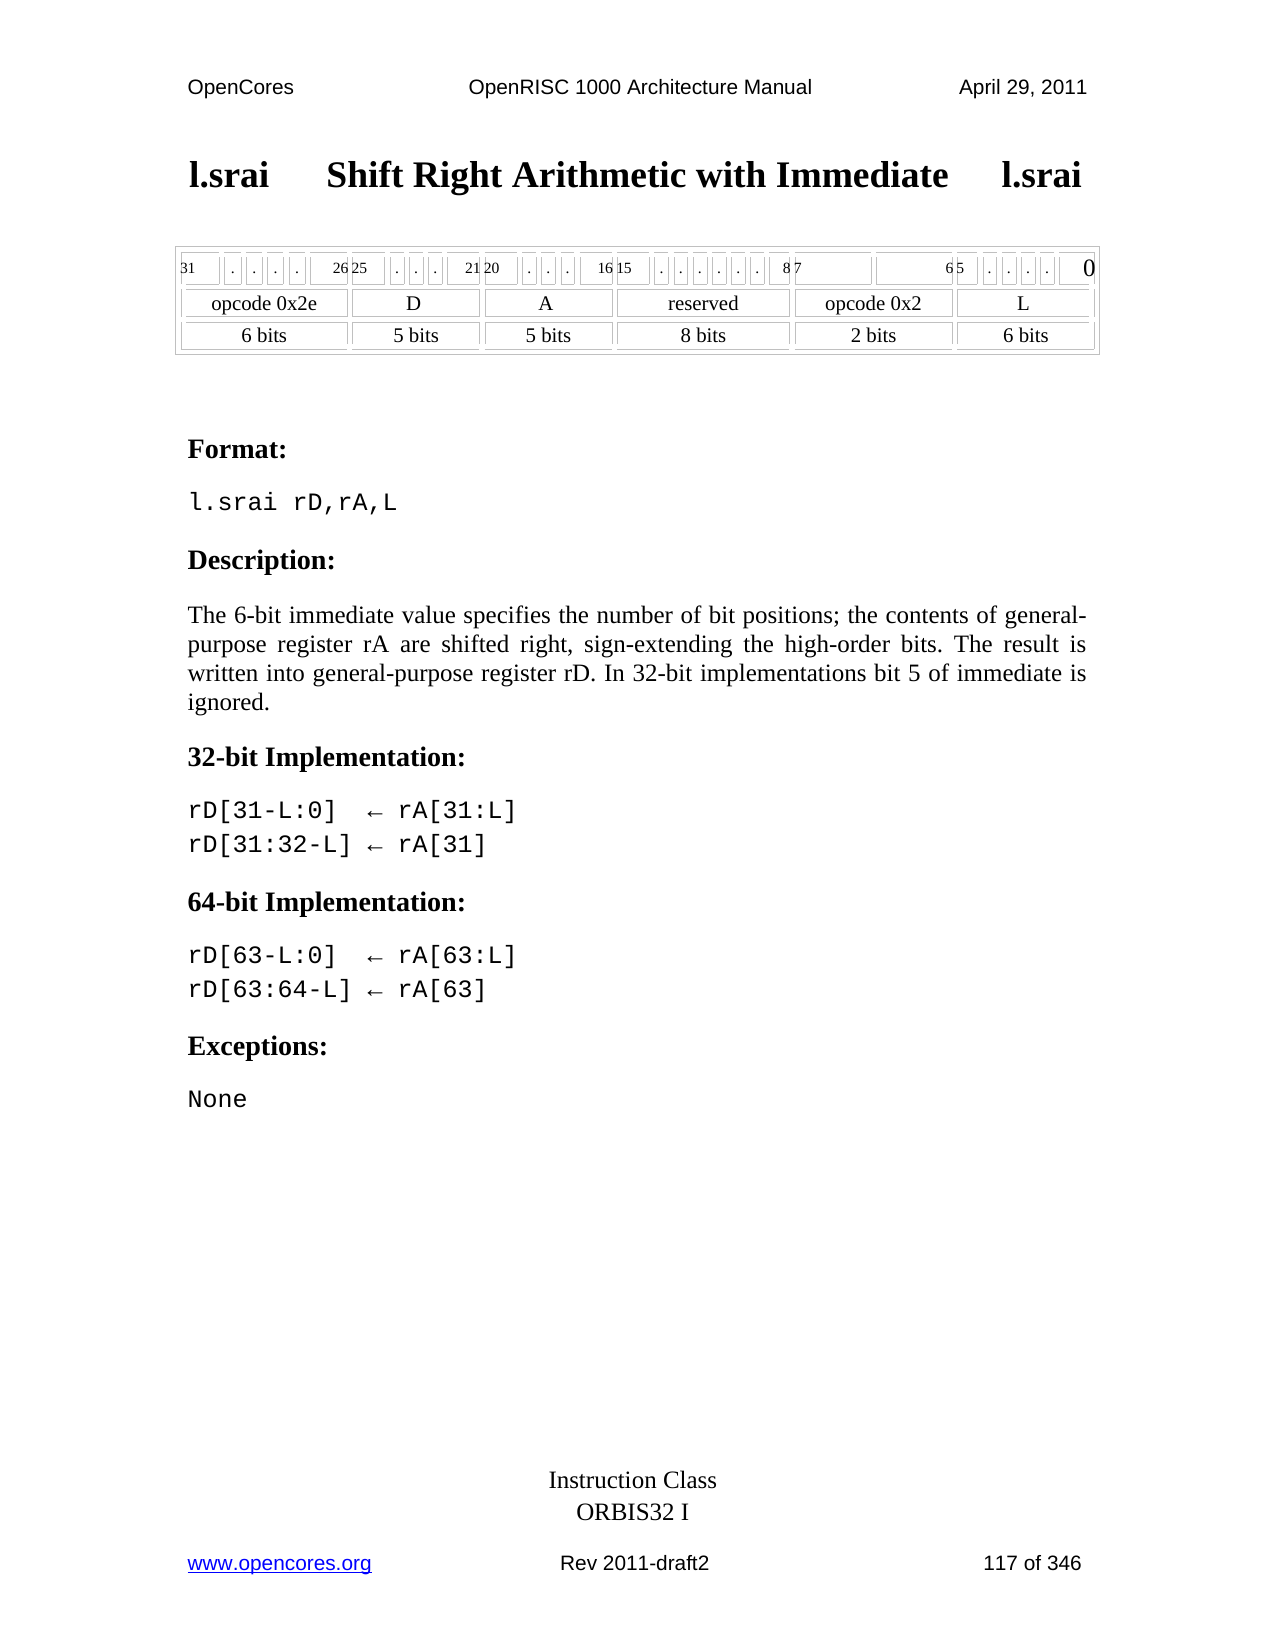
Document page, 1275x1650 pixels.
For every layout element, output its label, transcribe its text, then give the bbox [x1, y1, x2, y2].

text l.srai rD,rA,L [187, 489, 1087, 518]
text 32-bit Implementation: [187, 740, 1087, 773]
text rD[31-L:0] ← rA[31:L] rD[31:32-L] ← rA[31] [187, 798, 1087, 860]
text None [187, 1087, 1087, 1115]
text The 6-bit immediate value specifies the number of bit positions; the contents of general-purpose register rA are shifted right, sign-extending the high-order bits. The result is written into general-purpose register rD. In 32-bit implementations bit 5 of immediate is ignored. [187, 600, 1087, 715]
text rD[63-L:0] ← rA[63:L] rD[63:64-L] ← rA[63] [187, 942, 1087, 1004]
text Exceptions: [187, 1029, 1087, 1062]
text 64-bit Implementation: [187, 885, 1087, 917]
text Description: [187, 543, 1087, 575]
text Format: [187, 432, 1087, 464]
